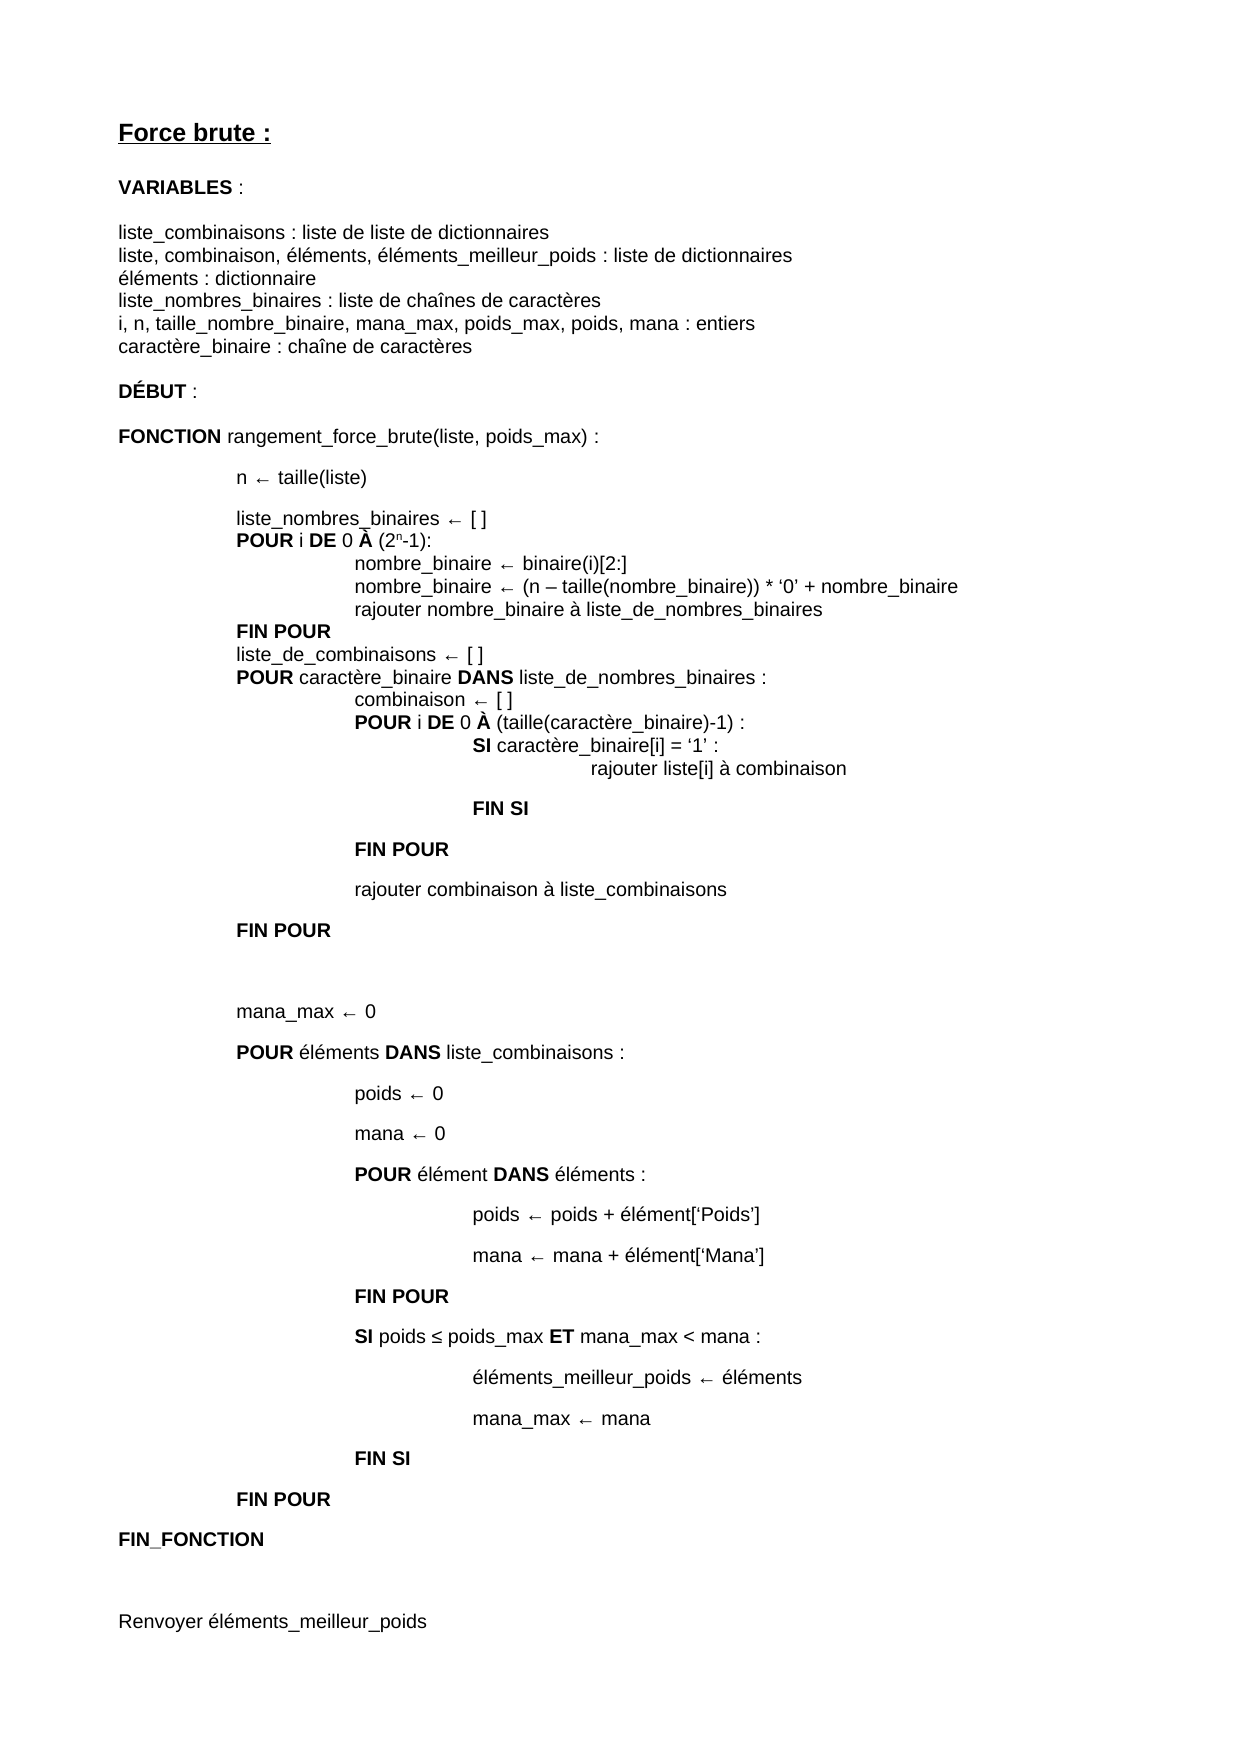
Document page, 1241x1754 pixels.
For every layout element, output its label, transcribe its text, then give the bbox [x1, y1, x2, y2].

text éléments : dictionnaire [118, 266, 1122, 289]
text VARIABLES : [118, 176, 1122, 198]
text FIN POUR [118, 838, 1122, 860]
text FIN SI [118, 797, 1122, 820]
text mana ← 0 [118, 1122, 1122, 1145]
text DÉBUT : [118, 380, 1122, 403]
text poids ← 0 [118, 1081, 1122, 1104]
text liste_nombres_binaires ← [ ] [118, 507, 1122, 529]
text POUR éléments DANS liste_combinaisons : [118, 1041, 1122, 1063]
text nombre_binaire ← binaire(i)[2:] [118, 552, 1122, 575]
text FIN POUR [118, 1488, 1122, 1510]
text FIN POUR [118, 1284, 1122, 1307]
text rajouter combinaison à liste_combinaisons [118, 878, 1122, 901]
text n ← taille(liste) [118, 466, 1122, 489]
text FIN_FONCTION [118, 1528, 1122, 1551]
text mana ← mana + élément[‘Mana’] [118, 1244, 1122, 1267]
text POUR i DE 0 À (taille(caractère_binaire)-1) : [118, 711, 1122, 734]
text caractère_binaire : chaîne de caractères [118, 334, 1122, 357]
text POUR élément DANS éléments : [118, 1163, 1122, 1185]
text combinaison ← [ ] [118, 688, 1122, 711]
text liste_de_combinaisons ← [ ] [118, 643, 1122, 666]
text mana_max ← mana [118, 1406, 1122, 1429]
text rajouter liste[i] à combinaison [118, 756, 1122, 779]
text mana_max ← 0 [118, 1000, 1122, 1023]
text FIN SI [118, 1447, 1122, 1470]
text POUR i DE 0 À (2n-1): [118, 529, 1122, 552]
text FIN POUR [118, 620, 1122, 643]
text SI poids ≤ poids_max ET mana_max < mana : [118, 1325, 1122, 1348]
text i, n, taille_nombre_binaire, mana_max, poids_max, poids, mana : entiers [118, 312, 1122, 334]
text SI caractère_binaire[i] = ‘1’ : [118, 734, 1122, 756]
text éléments_meilleur_poids ← éléments [118, 1366, 1122, 1388]
text Renvoyer éléments_meilleur_poids [118, 1609, 1122, 1632]
text Force brute : [118, 118, 1122, 147]
text FONCTION rangement_force_brute(liste, poids_max) : [118, 425, 1122, 448]
text poids ← poids + élément[‘Poids’] [118, 1203, 1122, 1226]
text FIN POUR [118, 919, 1122, 942]
text nombre_binaire ← (n – taille(nombre_binaire)) * ‘0’ + nombre_binaire [118, 575, 1122, 597]
text liste, combinaison, éléments, éléments_meilleur_poids : liste de dictionnaires [118, 244, 1122, 266]
text liste_nombres_binaires : liste de chaînes de caractères [118, 289, 1122, 312]
text POUR caractère_binaire DANS liste_de_nombres_binaires : [118, 666, 1122, 688]
text liste_combinaisons : liste de liste de dictionnaires [118, 221, 1122, 244]
text rajouter nombre_binaire à liste_de_nombres_binaires [118, 597, 1122, 620]
